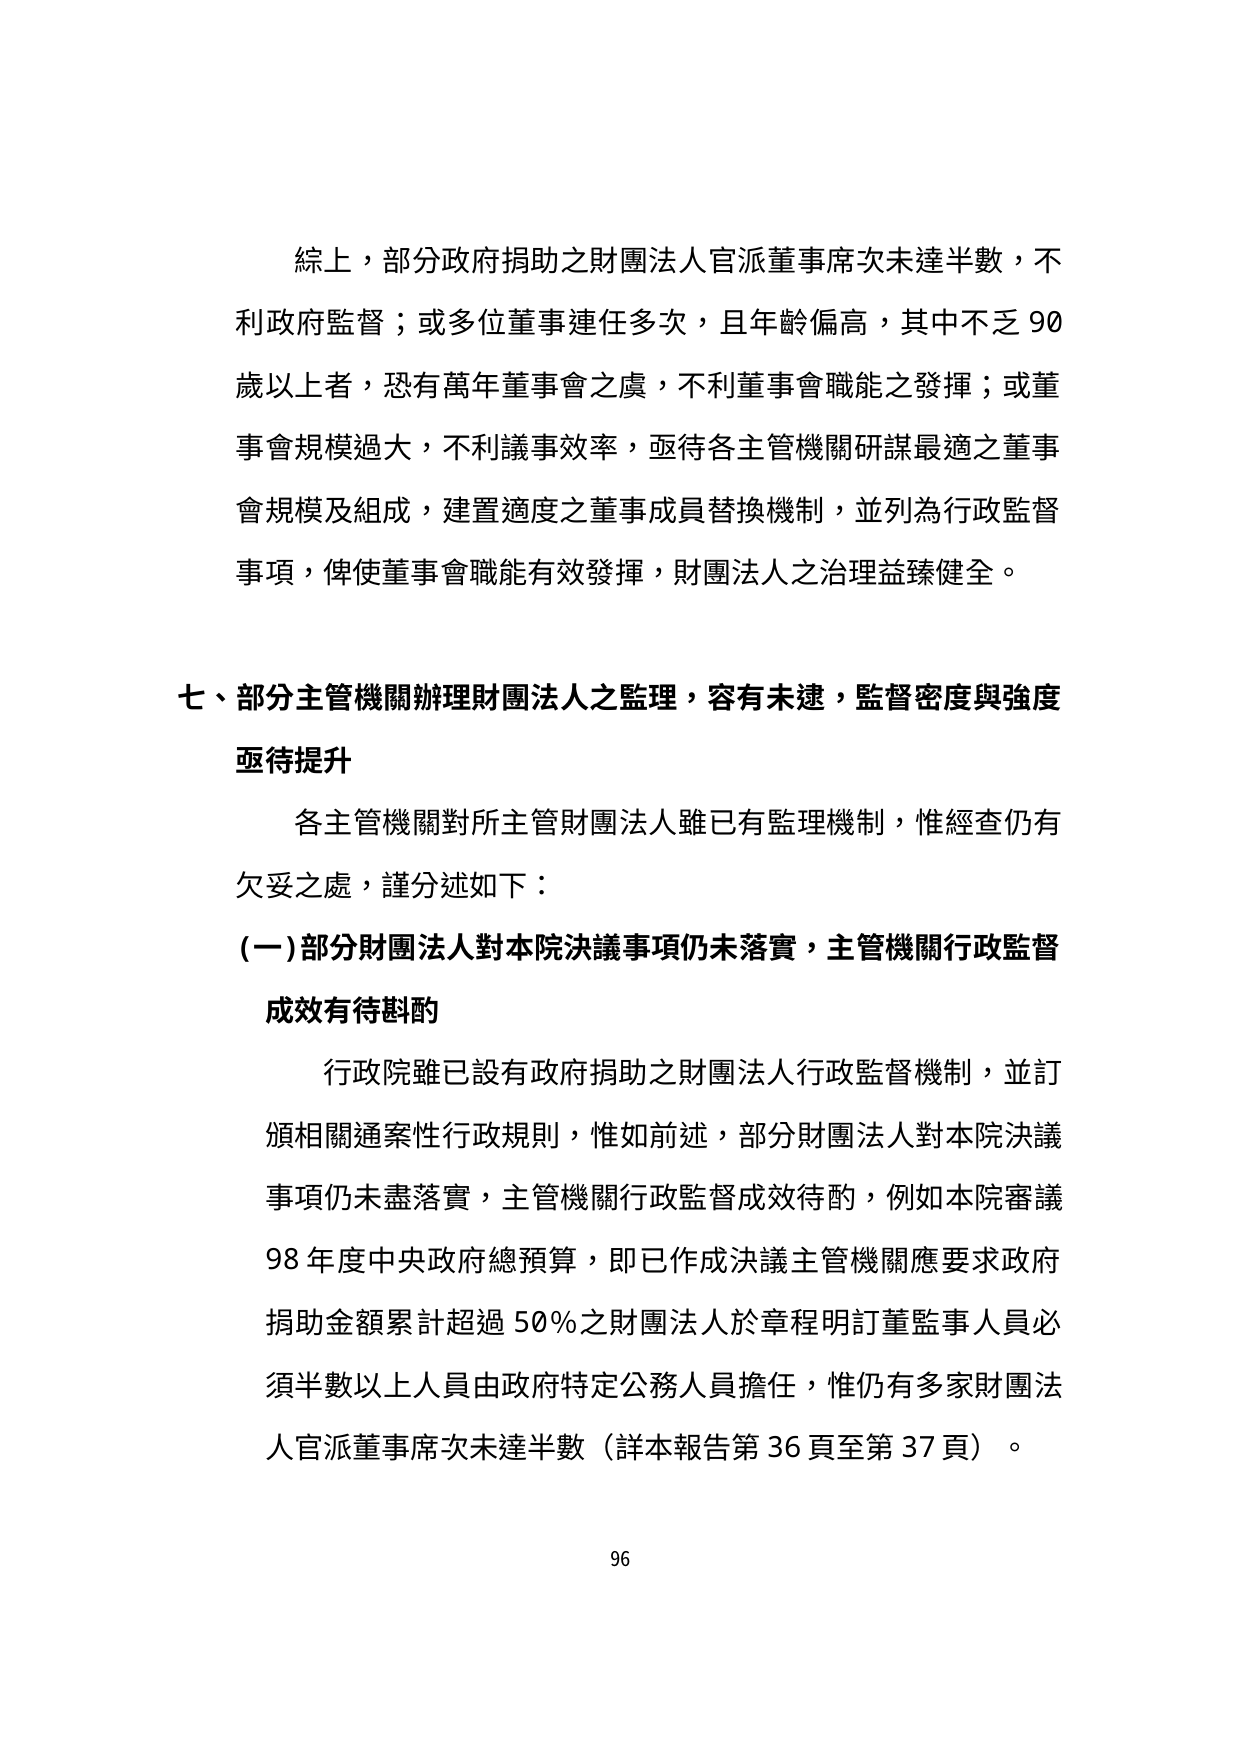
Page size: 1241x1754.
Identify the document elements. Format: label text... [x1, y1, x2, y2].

text 行政院雖已設有政府捐助之財團法人行政監督機制，並訂頒相關通案性行政規則，惟如前述，部分財團法人對本院決議事項仍未盡落實，主管機關行政監督成效待酌，例如本院審議98年度中央政府總預算，即已作成決議主管機關應要求政府捐助金額累計超過50％之財團法人於章程明訂董監事人員必須半數以上人員由政府特定公務人員擔任，惟仍有多家財團法人官派董事席次未達半數（詳本報告第36頁至第37頁）。 [265, 1029, 1063, 1467]
text 七、部分主管機關辦理財團法人之監理，容有未逮，監督密度與強度亟待提升 [177, 654, 1063, 779]
text (一)部分財團法人對本院決議事項仍未落實，主管機關行政監督成效有待斟酌 [236, 904, 1063, 1029]
text 各主管機關對所主管財團法人雖已有監理機制，惟經查仍有欠妥之處，謹分述如下： [236, 779, 1063, 904]
text 綜上，部分政府捐助之財團法人官派董事席次未達半數，不利政府監督；或多位董事連任多次，且年齡偏高，其中不乏90歲以上者，恐有萬年董事會之虞，不利董事會職能之發揮；或董事會規模過大，不利議事效率，亟待各主管機關研謀最適之董事會規模及組成，建置適度之董事成員替換機制，並列為行政監督事項，俾使董事會職能有效發揮，財團法人之治理益臻健全。 [236, 217, 1063, 592]
